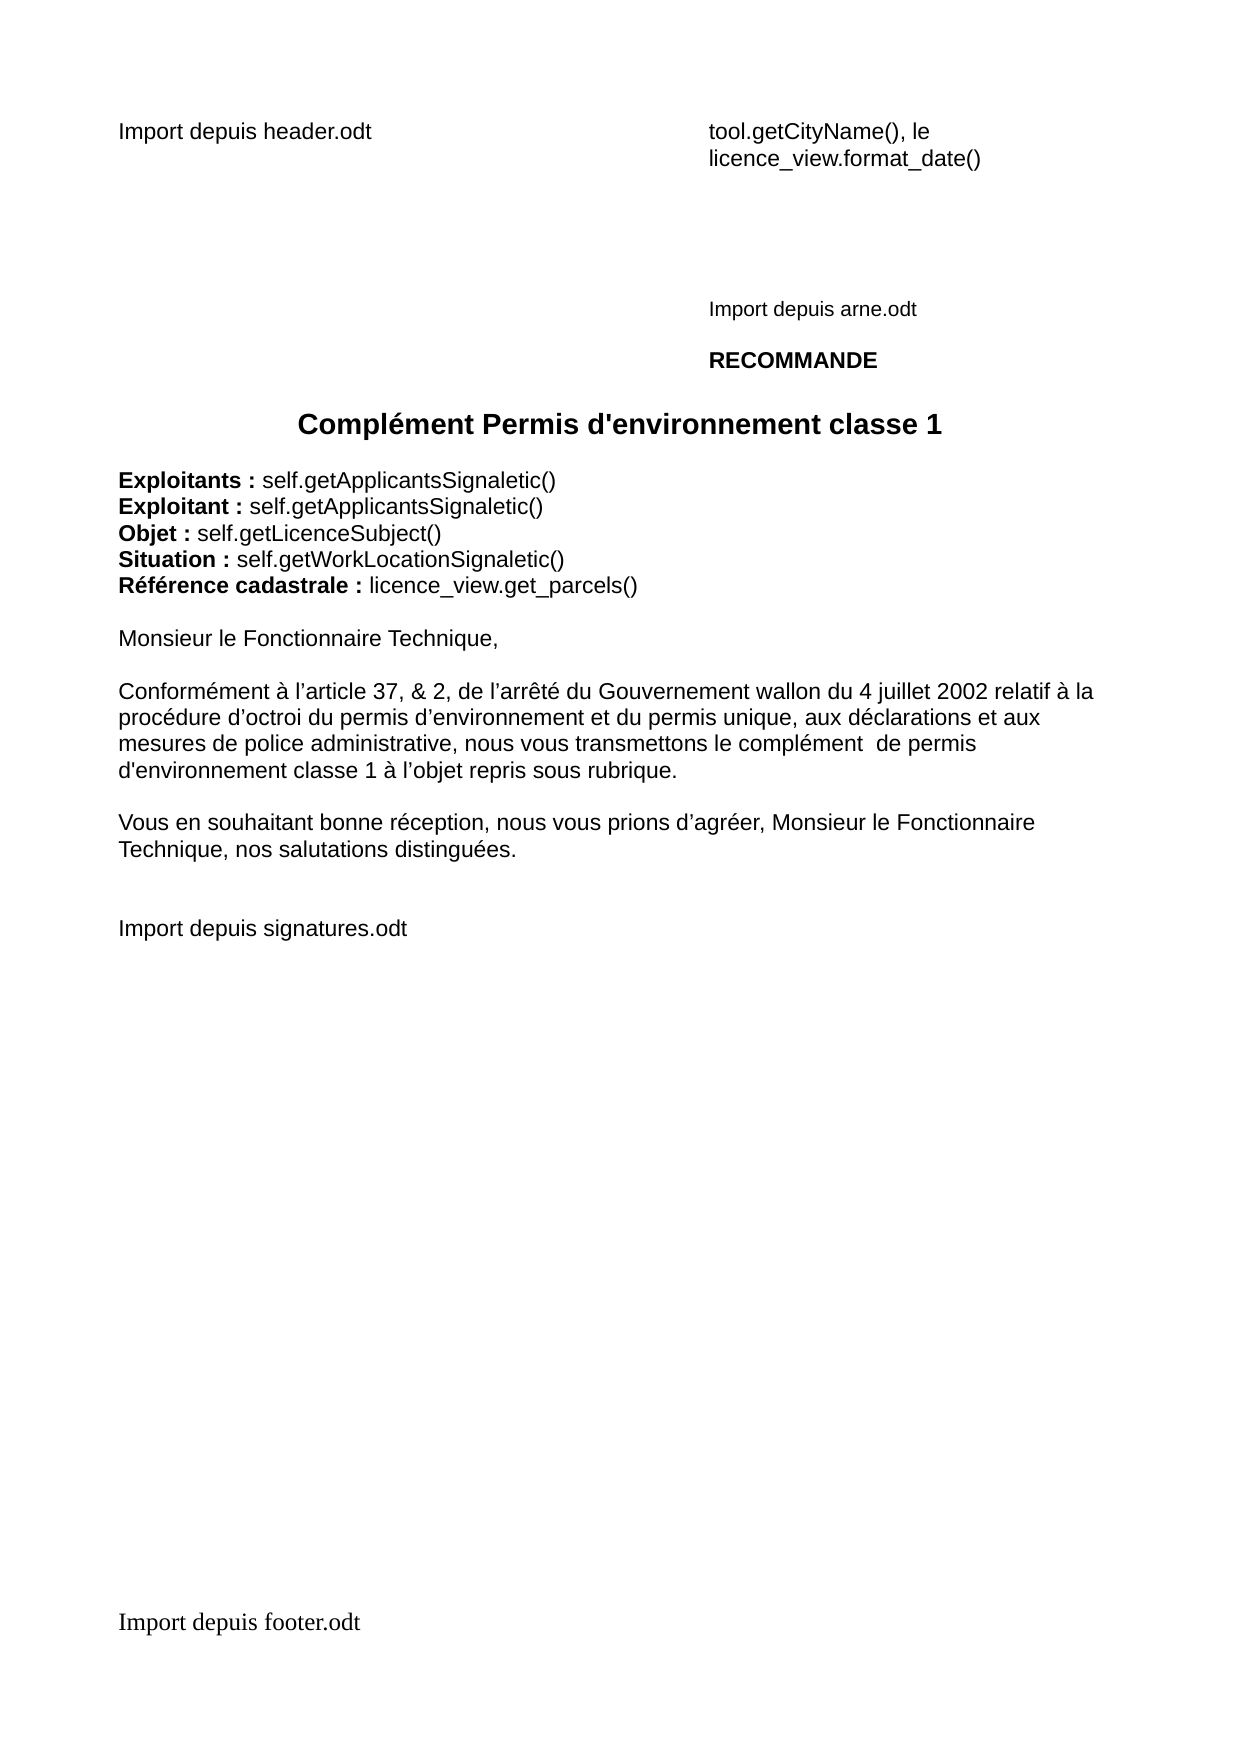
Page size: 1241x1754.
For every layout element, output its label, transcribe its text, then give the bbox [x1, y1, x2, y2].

text Situation : self.getWorkLocationSignaletic() [118, 546, 1122, 572]
text Monsieur le Fonctionnaire Technique, [118, 625, 1122, 651]
text Conformément à l’article 37, & 2, de l’arrêté du Gouvernement wallon du 4 juillet 2002 relatif à la procédure d’octroi du permis d’environnement et du permis unique, aux déclarations et aux mesures de police administrative, nous vous transmettons le complément de permis d'environnement classe 1 à l’objet repris sous rubrique. [118, 678, 1122, 783]
table_header Import depuis header.odt [118, 118, 708, 373]
text Référence cadastrale : licence_view.get_parcels() [118, 572, 1122, 598]
text Import depuis signatures.odt [118, 915, 1122, 941]
text Exploitant : self.getApplicantsSignaletic() [118, 493, 1122, 519]
text Objet : self.getLicenceSubject() [118, 519, 1122, 546]
text Exploitants : self.getApplicantsSignaletic() [118, 467, 1122, 493]
text Vous en souhaitant bonne réception, nous vous prions d’agréer, Monsieur le Fonctionnaire Technique, nos salutations distinguées. [118, 809, 1122, 862]
title Complément Permis d'environnement classe 1 [118, 407, 1122, 440]
table_header tool.getCityName(), le licence_view.format_date() Import depuis arne.odt RECOMMANDE [709, 118, 1123, 373]
